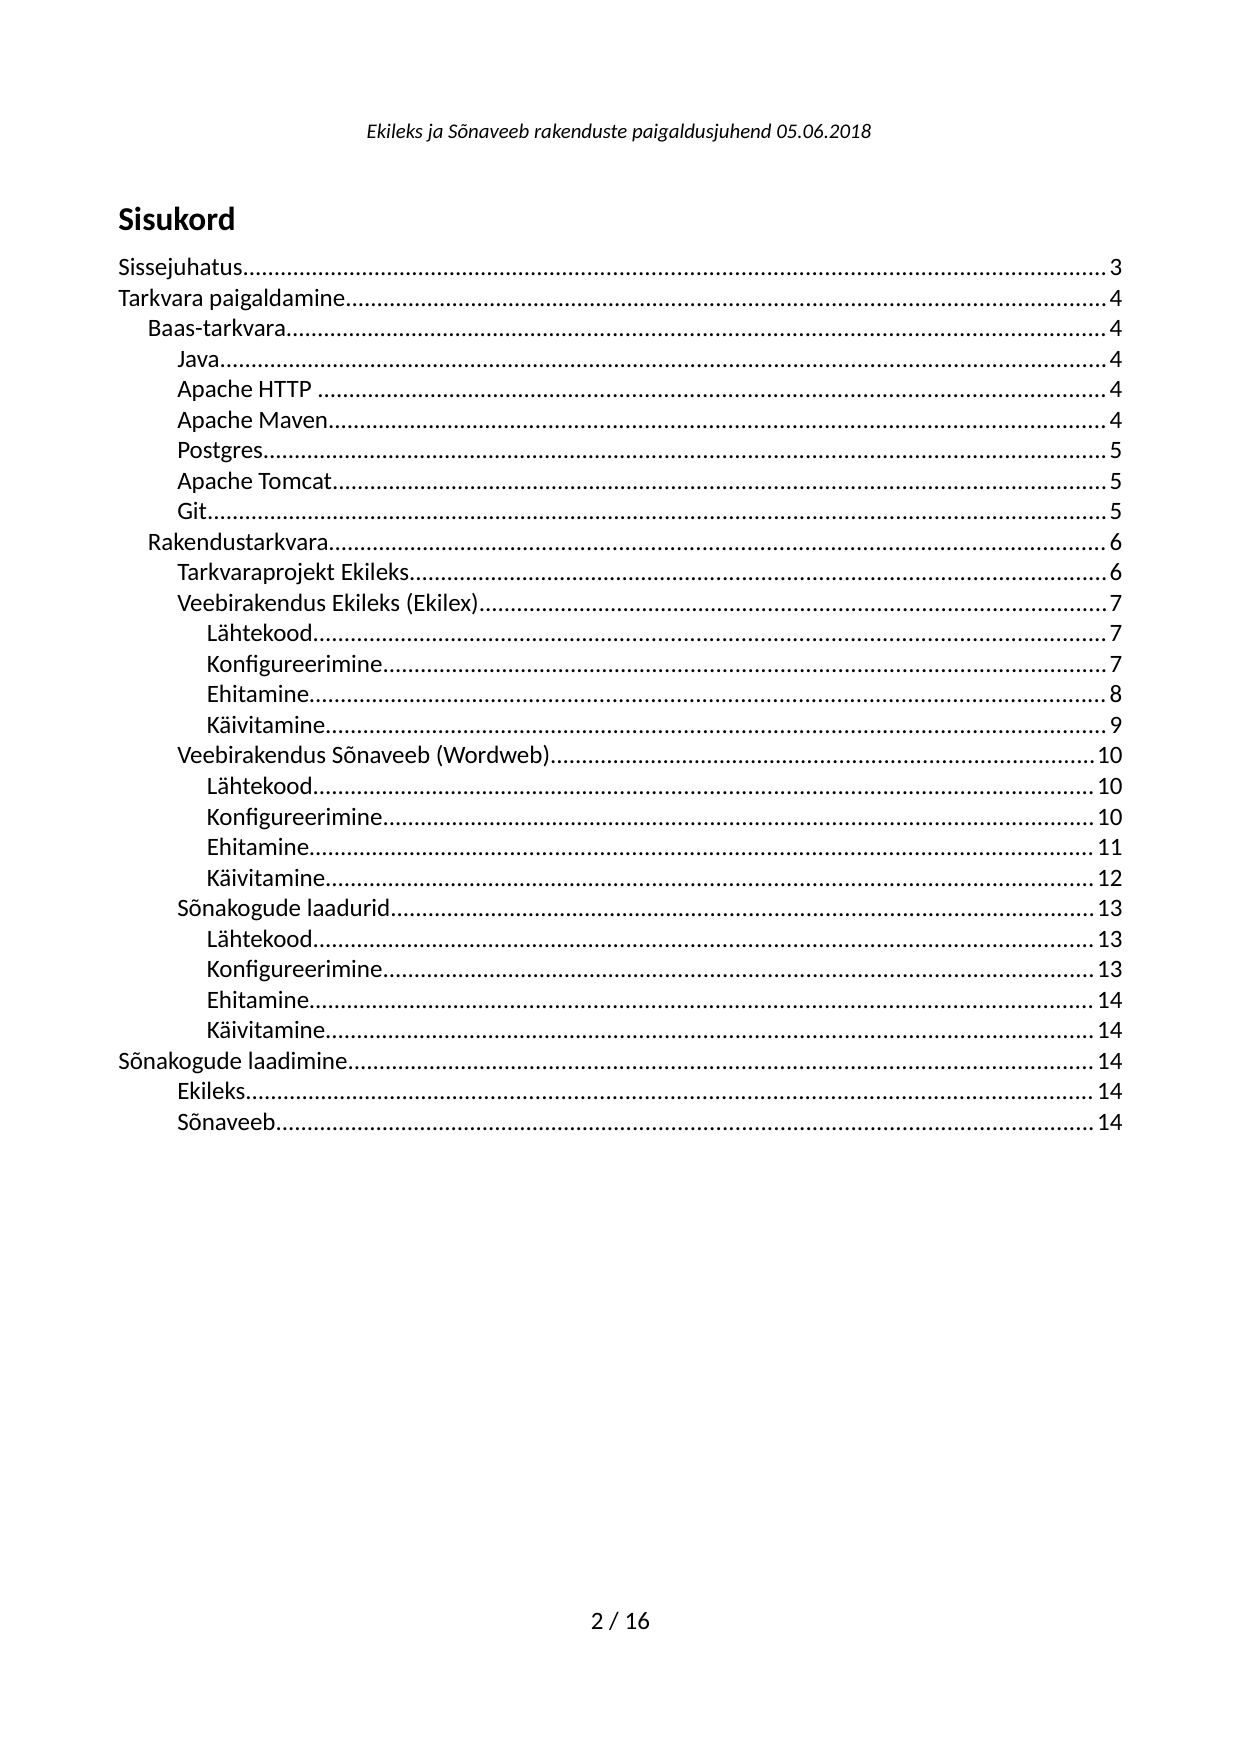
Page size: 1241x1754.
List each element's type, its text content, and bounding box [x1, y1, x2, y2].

text Konfigureerimine 7 [207, 648, 1122, 678]
text Veebirakendus Ekileks (Ekilex) 7 [177, 587, 1122, 617]
text Käivitamine 14 [207, 1014, 1122, 1045]
text Käivitamine 9 [207, 709, 1122, 739]
text Ehitamine 8 [207, 678, 1122, 709]
text Git 5 [177, 495, 1122, 526]
text Ekileks 14 [177, 1075, 1122, 1106]
text Tarkvara paigaldamine 4 [118, 282, 1122, 312]
text Sõnakogude laadurid 13 [177, 892, 1122, 923]
text Sõnaveeb 14 [177, 1106, 1122, 1136]
text Postgres 5 [177, 434, 1122, 465]
text Tarkvaraprojekt Ekileks 6 [177, 556, 1122, 587]
text Apache Maven 4 [177, 404, 1122, 434]
text Lähtekood 10 [207, 770, 1122, 801]
text Konfigureerimine 10 [207, 801, 1122, 831]
text Sissejuhatus 3 [118, 251, 1122, 282]
text Lähtekood 7 [207, 617, 1122, 648]
text Ehitamine 14 [207, 984, 1122, 1014]
text Käivitamine 12 [207, 862, 1122, 892]
text Apache HTTP 4 [177, 373, 1122, 404]
text Veebirakendus Sõnaveeb (Wordweb) 10 [177, 739, 1122, 770]
text Sõnakogude laadimine 14 [118, 1045, 1122, 1075]
text Ehitamine 11 [207, 831, 1122, 862]
text Lähtekood 13 [207, 923, 1122, 953]
text Java 4 [177, 343, 1122, 373]
text Apache Tomcat 5 [177, 465, 1122, 495]
subtitle Sisukord [118, 198, 1122, 239]
text Konfigureerimine 13 [207, 953, 1122, 984]
text Baas-tarkvara 4 [148, 312, 1122, 343]
text Rakendustarkvara 6 [148, 526, 1122, 556]
